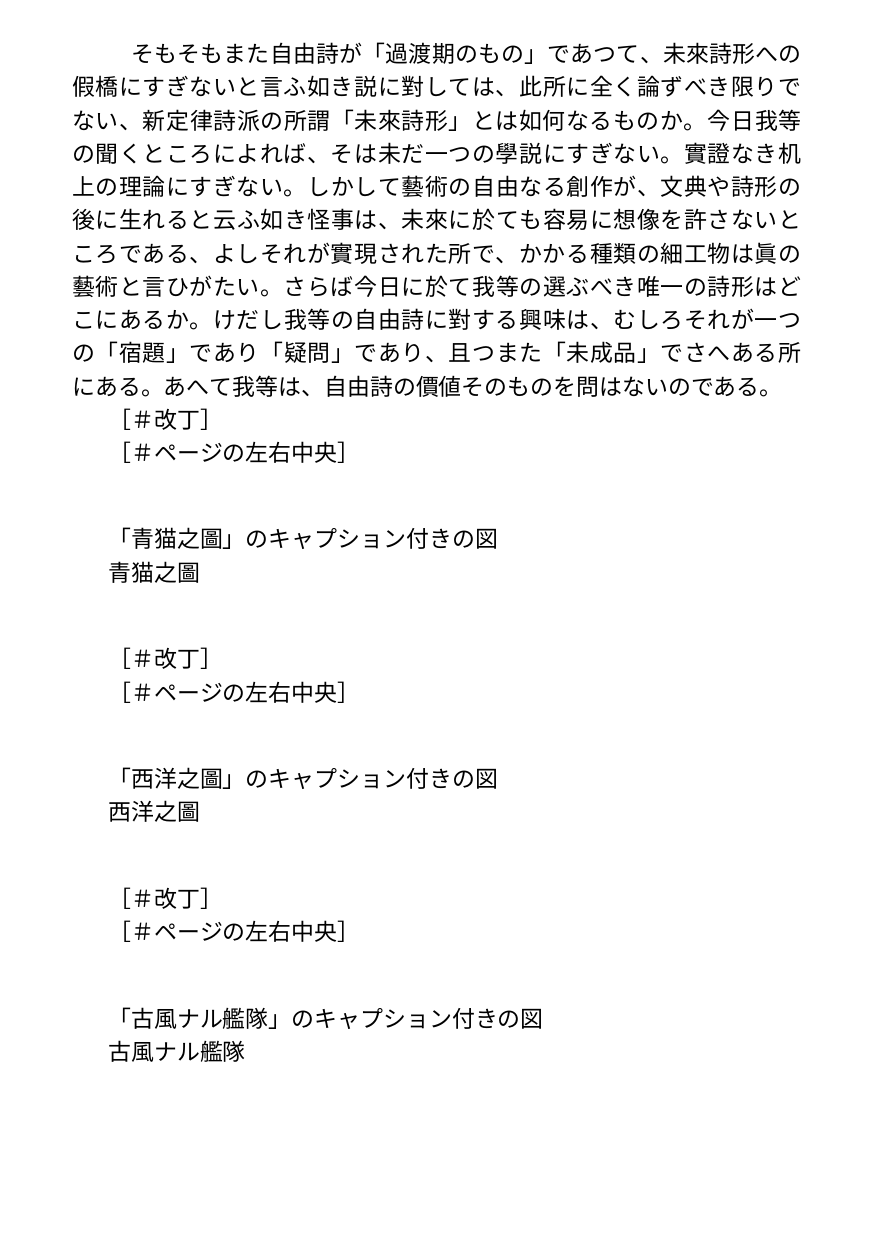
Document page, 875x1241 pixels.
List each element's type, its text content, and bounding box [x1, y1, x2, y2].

text 「西洋之圖」のキャプション付きの図 [72, 761, 802, 794]
text 青猫之圖 [72, 554, 802, 588]
text ［＃ページの左右中央］ [72, 674, 802, 708]
text ［＃改丁］ [72, 641, 802, 674]
text そもそもまた自由詩が「過渡期のもの」であつて、未來詩形への假橋にすぎないと言ふ如き説に對しては、此所に全く論ずべき限りでない、新定律詩派の所謂「未來詩形」とは如何なるものか。今日我等の聞くところによれば、そは未だ一つの學説にすぎない。實證なき机上の理論にすぎない。しかして藝術の自由なる創作が、文典や詩形の後に生れると云ふ如き怪事は、未來に於ても容易に想像を許さないところである、よしそれが實現された所で、かかる種類の細工物は眞の藝術と言ひがたい。さらば今日に於て我等の選ぶべき唯一の詩形はどこにあるか。けだし我等の自由詩に對する興味は、むしろそれが一つの「宿題」であり「疑問」であり、且つまた「未成品」でさへある所にある。あへて我等は、自由詩の價値そのものを問はないのである。 [72, 36, 802, 402]
text ［＃ページの左右中央］ [72, 914, 802, 947]
text 「古風ナル艦隊」のキャプション付きの図 [72, 1001, 802, 1034]
text 「青猫之圖」のキャプション付きの図 [72, 521, 802, 554]
text 西洋之圖 [72, 794, 802, 827]
text ［＃改丁］ [72, 881, 802, 914]
text ［＃ページの左右中央］ [72, 435, 802, 468]
text ［＃改丁］ [72, 402, 802, 435]
text 古風ナル艦隊 [72, 1034, 802, 1067]
